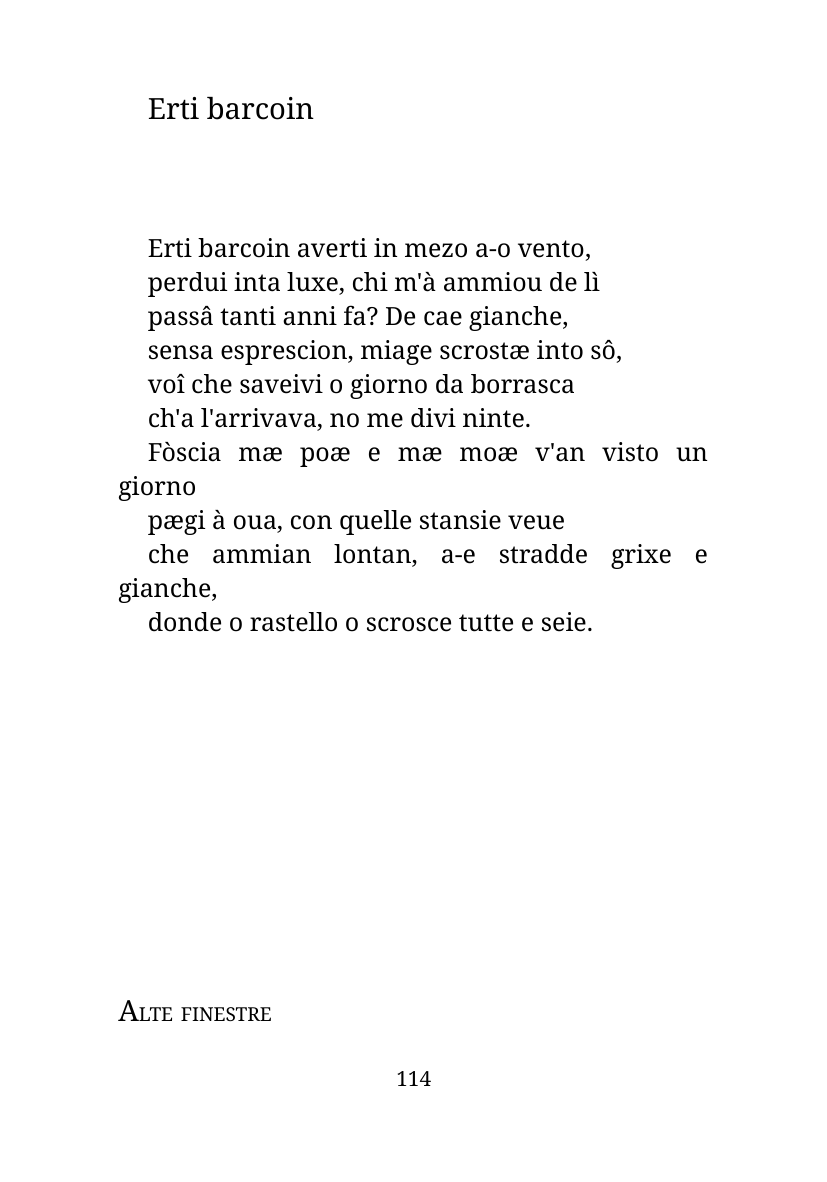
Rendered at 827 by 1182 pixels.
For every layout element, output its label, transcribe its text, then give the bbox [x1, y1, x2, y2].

text voî che saveivi o giorno da borrasca [118, 367, 709, 401]
text Erti barcoin [118, 88, 709, 128]
text donde o rastello o scrosce tutte e seie. [118, 605, 709, 639]
text Alte finestre [118, 991, 709, 1030]
text ch'a l'arrivava, no me divi ninte. [118, 401, 709, 435]
text Erti barcoin averti in mezo a-o vento, [118, 230, 709, 264]
text perdui inta luxe, chi m'à ammiou de lì [118, 264, 709, 298]
text pægi à oua, con quelle stansie veue [118, 503, 709, 537]
text passâ tanti anni fa? De cae gianche, [118, 298, 709, 333]
text che ammian lontan, a-e stradde grixe e gianche, [118, 537, 709, 605]
text sensa esprescion, miage scrostæ into sô, [118, 333, 709, 367]
text Fòscia mæ poæ e mæ moæ v'an visto un giorno [118, 435, 709, 503]
